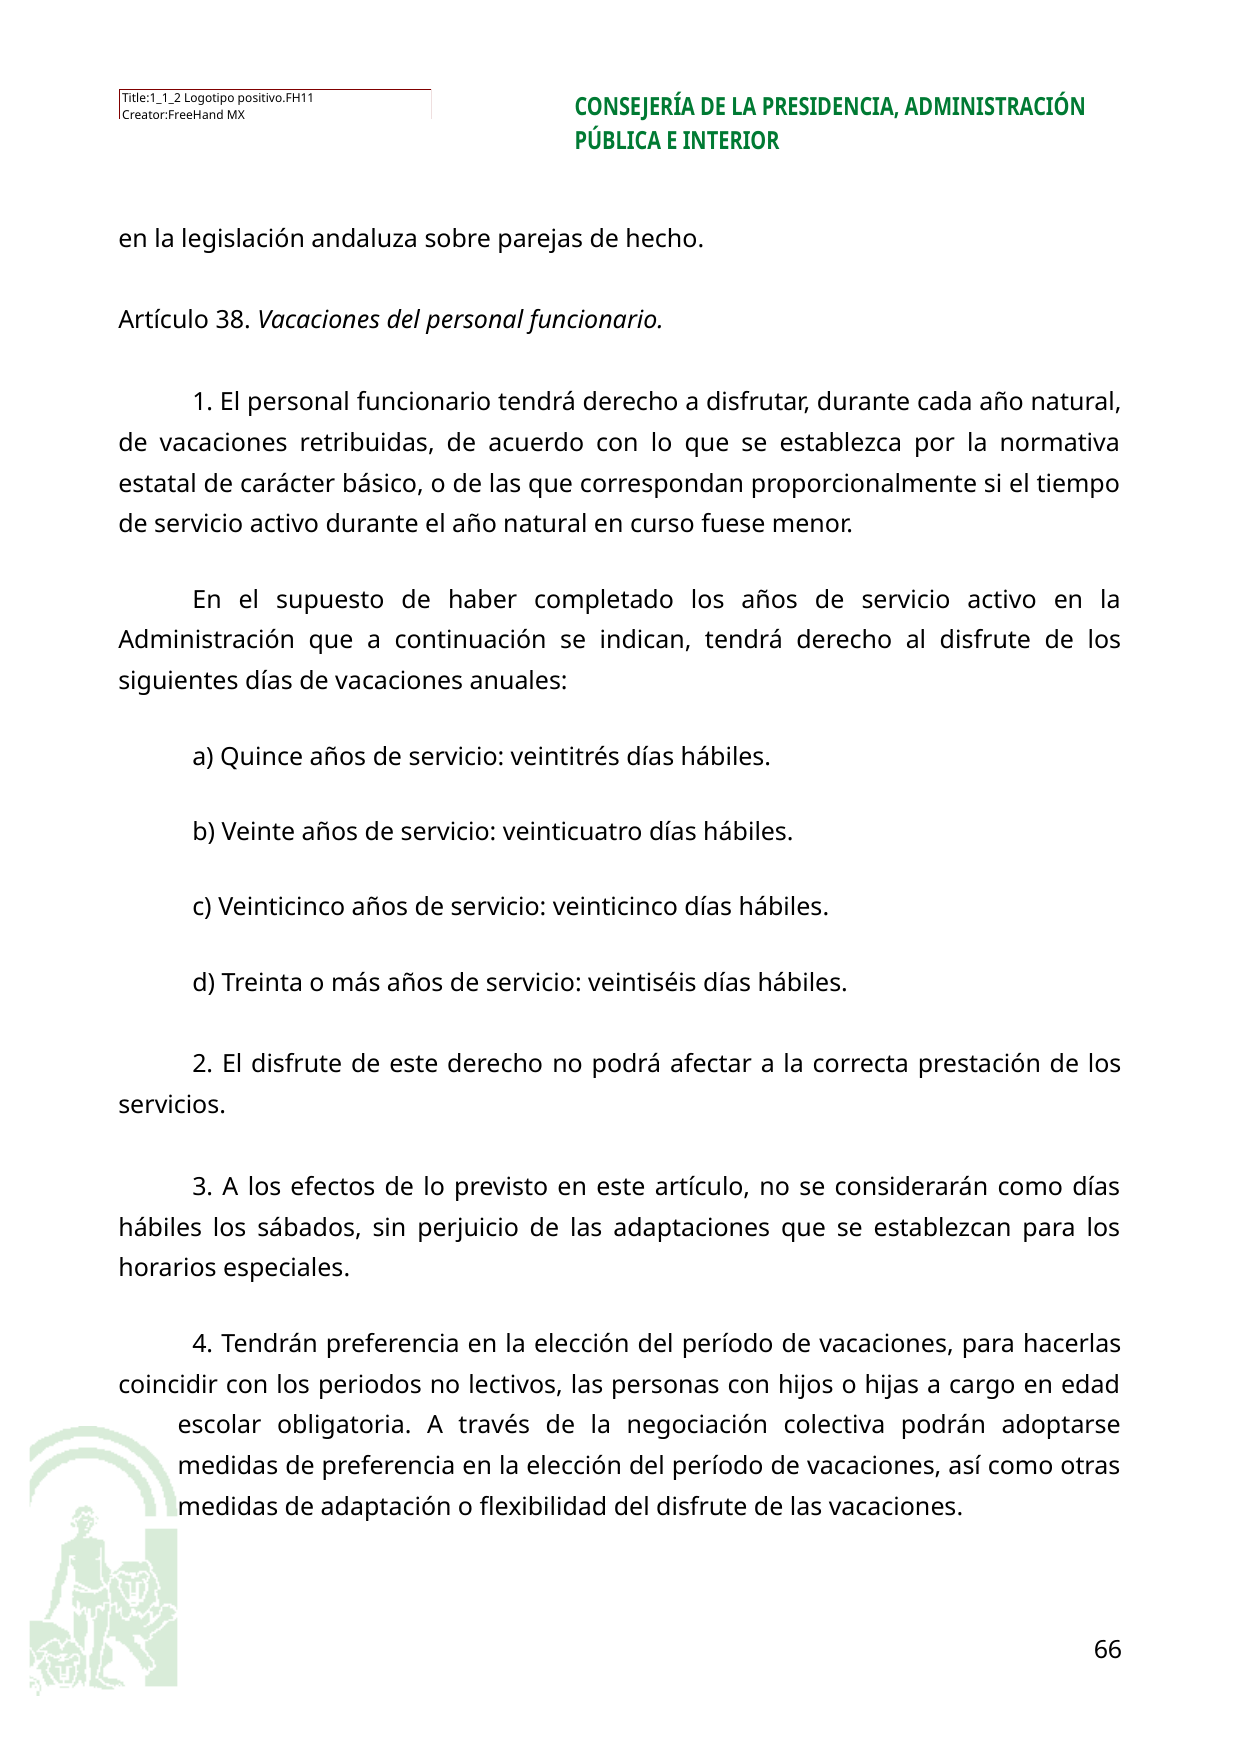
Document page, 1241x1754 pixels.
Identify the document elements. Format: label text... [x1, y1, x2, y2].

text d) Treinta o más años de servicio: veintiséis días hábiles. [118, 964, 1122, 998]
text 2. El disfrute de este derecho no podrá afectar a la correcta prestación de los servicios. [118, 1046, 1122, 1121]
text En el supuesto de haber completado los años de servicio activo en la Administración que a continuación se indican, tendrá derecho al disfrute de los siguientes días de vacaciones anuales: [118, 581, 1122, 697]
text a) Quince años de servicio: veintitrés días hábiles. [118, 738, 1122, 772]
text Artículo 38. Vacaciones del personal funcionario. [118, 302, 1122, 336]
text en la legislación andaluza sobre parejas de hecho. [118, 220, 1122, 254]
text 1. El personal funcionario tendrá derecho a disfrutar, durante cada año natural, de vacaciones retribuidas, de acuerdo con lo que se establezca por la normativa estatal de carácter básico, o de las que correspondan proporcionalmente si el tiempo de servicio activo durante el año natural en curso fuese menor. [118, 383, 1122, 540]
text b) Veinte años de servicio: veinticuatro días hábiles. [118, 814, 1122, 848]
text 4. Tendrán preferencia en la elección del período de vacaciones, para hacerlas coincidir con los periodos no lectivos, las personas con hijos o hijas a cargo en edad escolar obligatoria. A través de la negociación colectiva podrán adoptarse medidas de preferencia en la elección del período de vacaciones, así como otras medidas de adaptación o flexibilidad del disfrute de las vacaciones. [118, 1325, 1122, 1523]
text c) Veinticinco años de servicio: veinticinco días hábiles. [118, 889, 1122, 923]
picture [29, 1426, 178, 1696]
text 3. A los efectos de lo previsto en este artículo, no se considerarán como días hábiles los sábados, sin perjuicio de las adaptaciones que se establezcan para los horarios especiales. [118, 1168, 1122, 1284]
